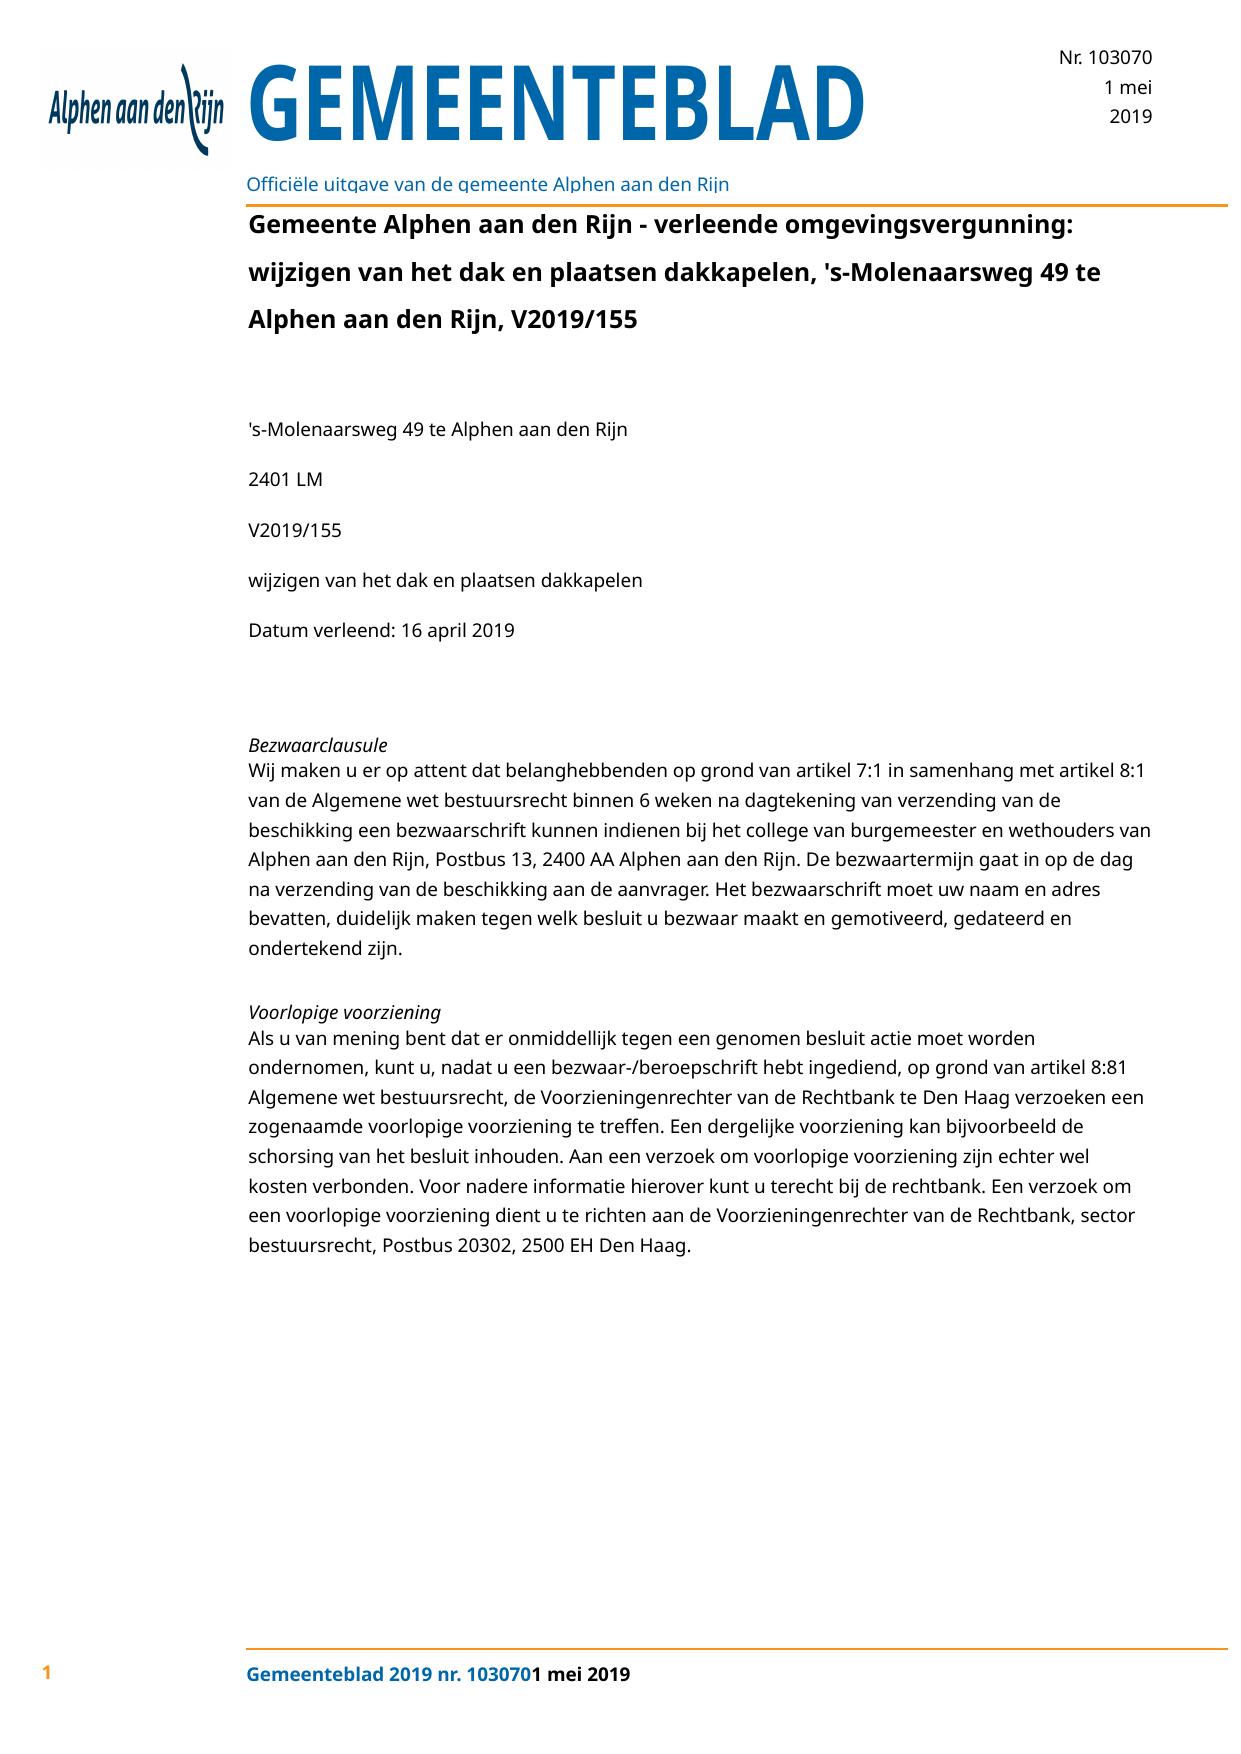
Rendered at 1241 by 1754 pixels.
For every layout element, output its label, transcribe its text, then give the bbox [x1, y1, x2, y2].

text Datum verleend: 16 april 2019 [248, 618, 1152, 643]
text 2401 LM [248, 466, 1152, 492]
text Wij maken u er op attent dat belanghebbenden op grond van artikel 7:1 in samenhang met artikel 8:1 van de Algemene wet bestuursrecht binnen 6 weken na dagtekening van verzending van de beschikking een bezwaarschrift kunnen indienen bij het college van burgemeester en wethouders van Alphen aan den Rijn, Postbus 13, 2400 AA Alphen aan den Rijn. De bezwaartermijn gaat in op de dag na verzending van de beschikking aan de aanvrager. Het bezwaarschrift moet uw naam en adres bevatten, duidelijk maken tegen welk besluit u bezwaar maakt en gemotiveerd, gedateerd en ondertekend zijn. [248, 758, 1152, 961]
text wijzigen van het dak en plaatsen dakkapelen [248, 567, 1152, 593]
text V2019/155 [248, 517, 1152, 542]
text Voorlopige voorziening [248, 999, 1152, 1025]
text Als u van mening bent dat er onmiddellijk tegen een genomen besluit actie moet worden ondernomen, kunt u, nadat u een bezwaar-/beroepschrift hebt ingediend, op grond van artikel 8:81 Algemene wet bestuursrecht, de Voorzieningenrechter van de Rechtbank te Den Haag verzoeken een zogenaamde voorlopige voorziening te treffen. Een dergelijke voorziening kan bijvoorbeeld de schorsing van het besluit inhouden. Aan een verzoek om voorlopige voorziening zijn echter wel kosten verbonden. Voor nadere informatie hierover kunt u terecht bij de rechtbank. Een verzoek om een voorlopige voorziening dient u te richten aan de Voorzieningenrechter van de Rechtbank, sector bestuursrecht, Postbus 20302, 2500 EH Den Haag. [248, 1025, 1152, 1258]
picture [41, 47, 231, 172]
text Bezwaarclausule [248, 732, 1152, 758]
text Gemeente Alphen aan den Rijn - verleende omgevingsvergunning: wijzigen van het dak en plaatsen dakkapelen, 's-Molenaarsweg 49 te Alphen aan den Rijn, V2019/155 [248, 207, 1152, 336]
text 's-Molenaarsweg 49 te Alphen aan den Rijn [248, 416, 1152, 442]
